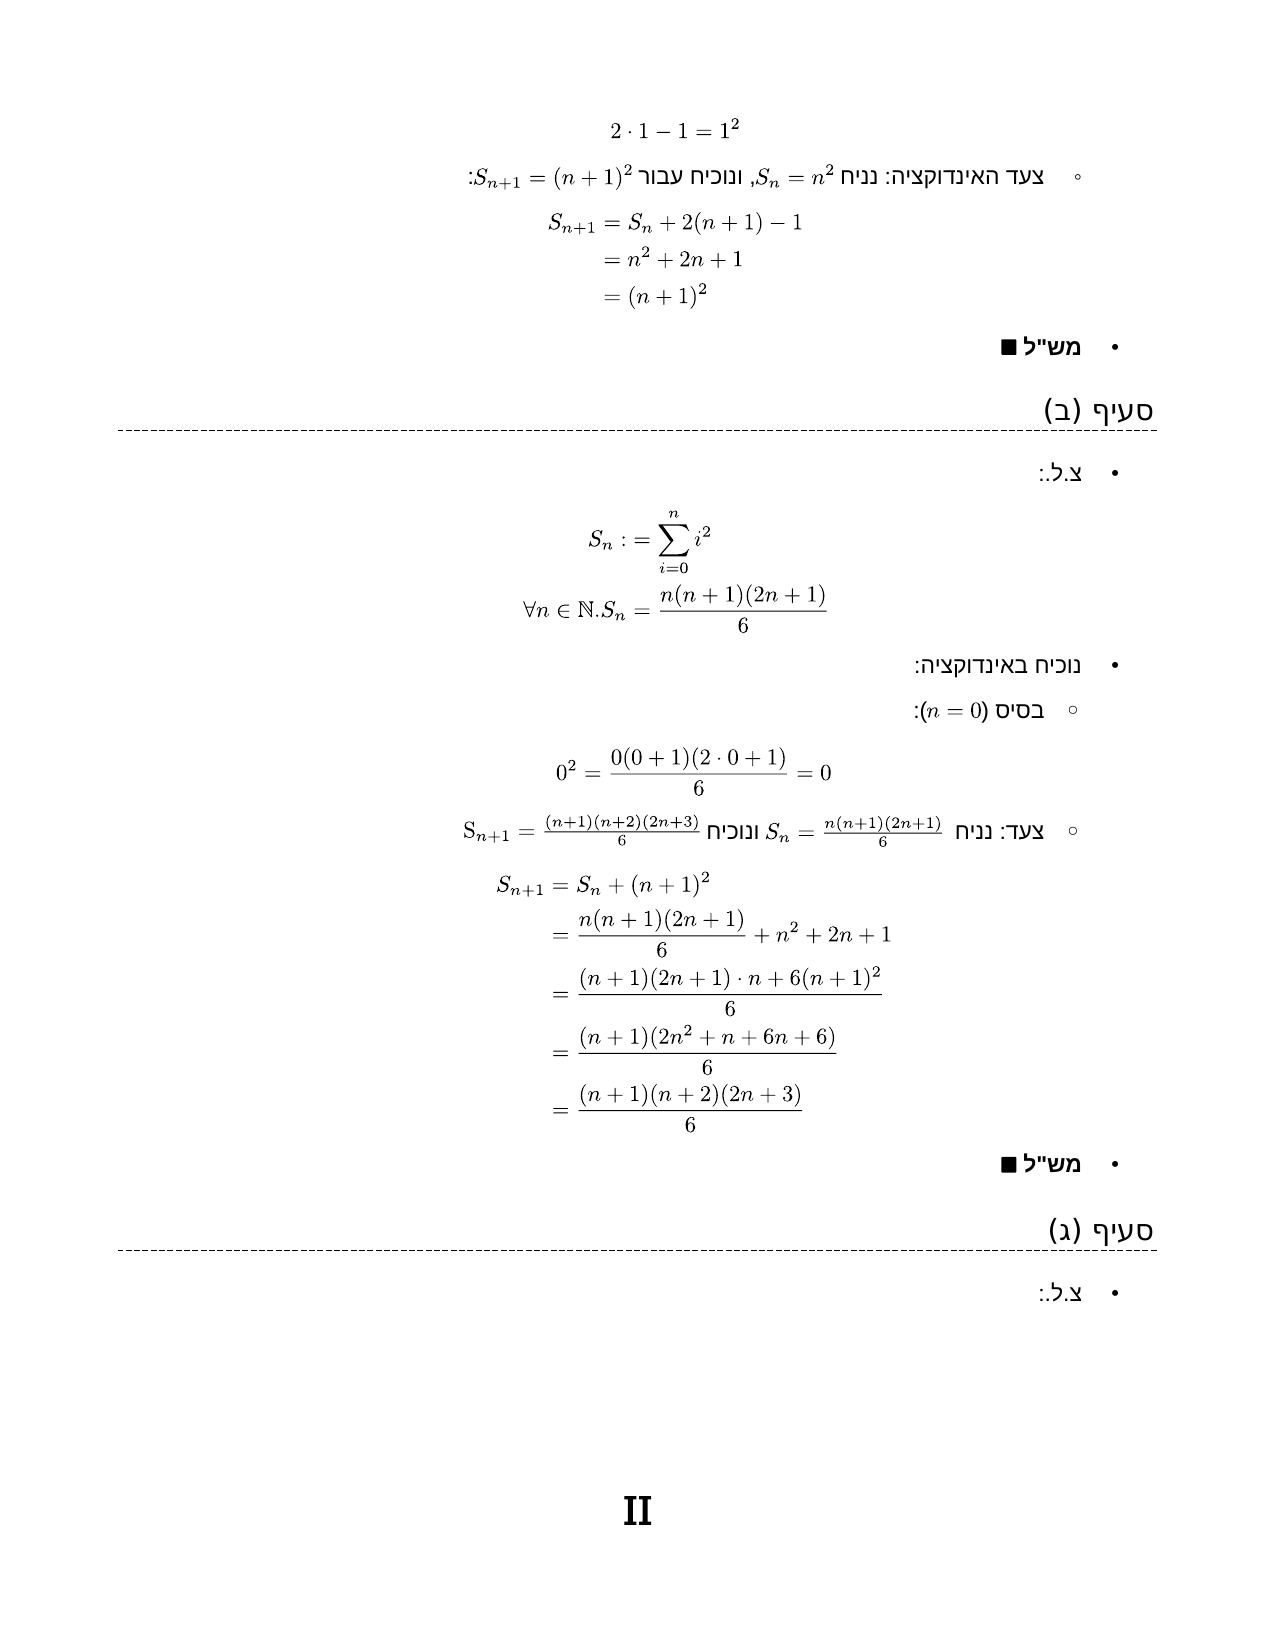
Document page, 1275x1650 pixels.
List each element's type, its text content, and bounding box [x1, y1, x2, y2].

list צעד האינדוקציה: נניח , ונוכיח עבור : [118, 163, 1082, 190]
list בסיס (): [118, 697, 1082, 723]
subtitle סעיף (ב) [118, 390, 1157, 430]
list צ.ל.: [118, 1280, 1119, 1306]
list מש"ל [118, 1151, 1119, 1177]
list מש"ל [118, 333, 1119, 360]
list צ.ל.: [118, 460, 1119, 486]
list נוכיח באינדוקציה: [118, 652, 1119, 678]
subtitle סעיף (ג) [118, 1211, 1157, 1250]
list צעד: נניח ונוכיח [118, 814, 1082, 847]
